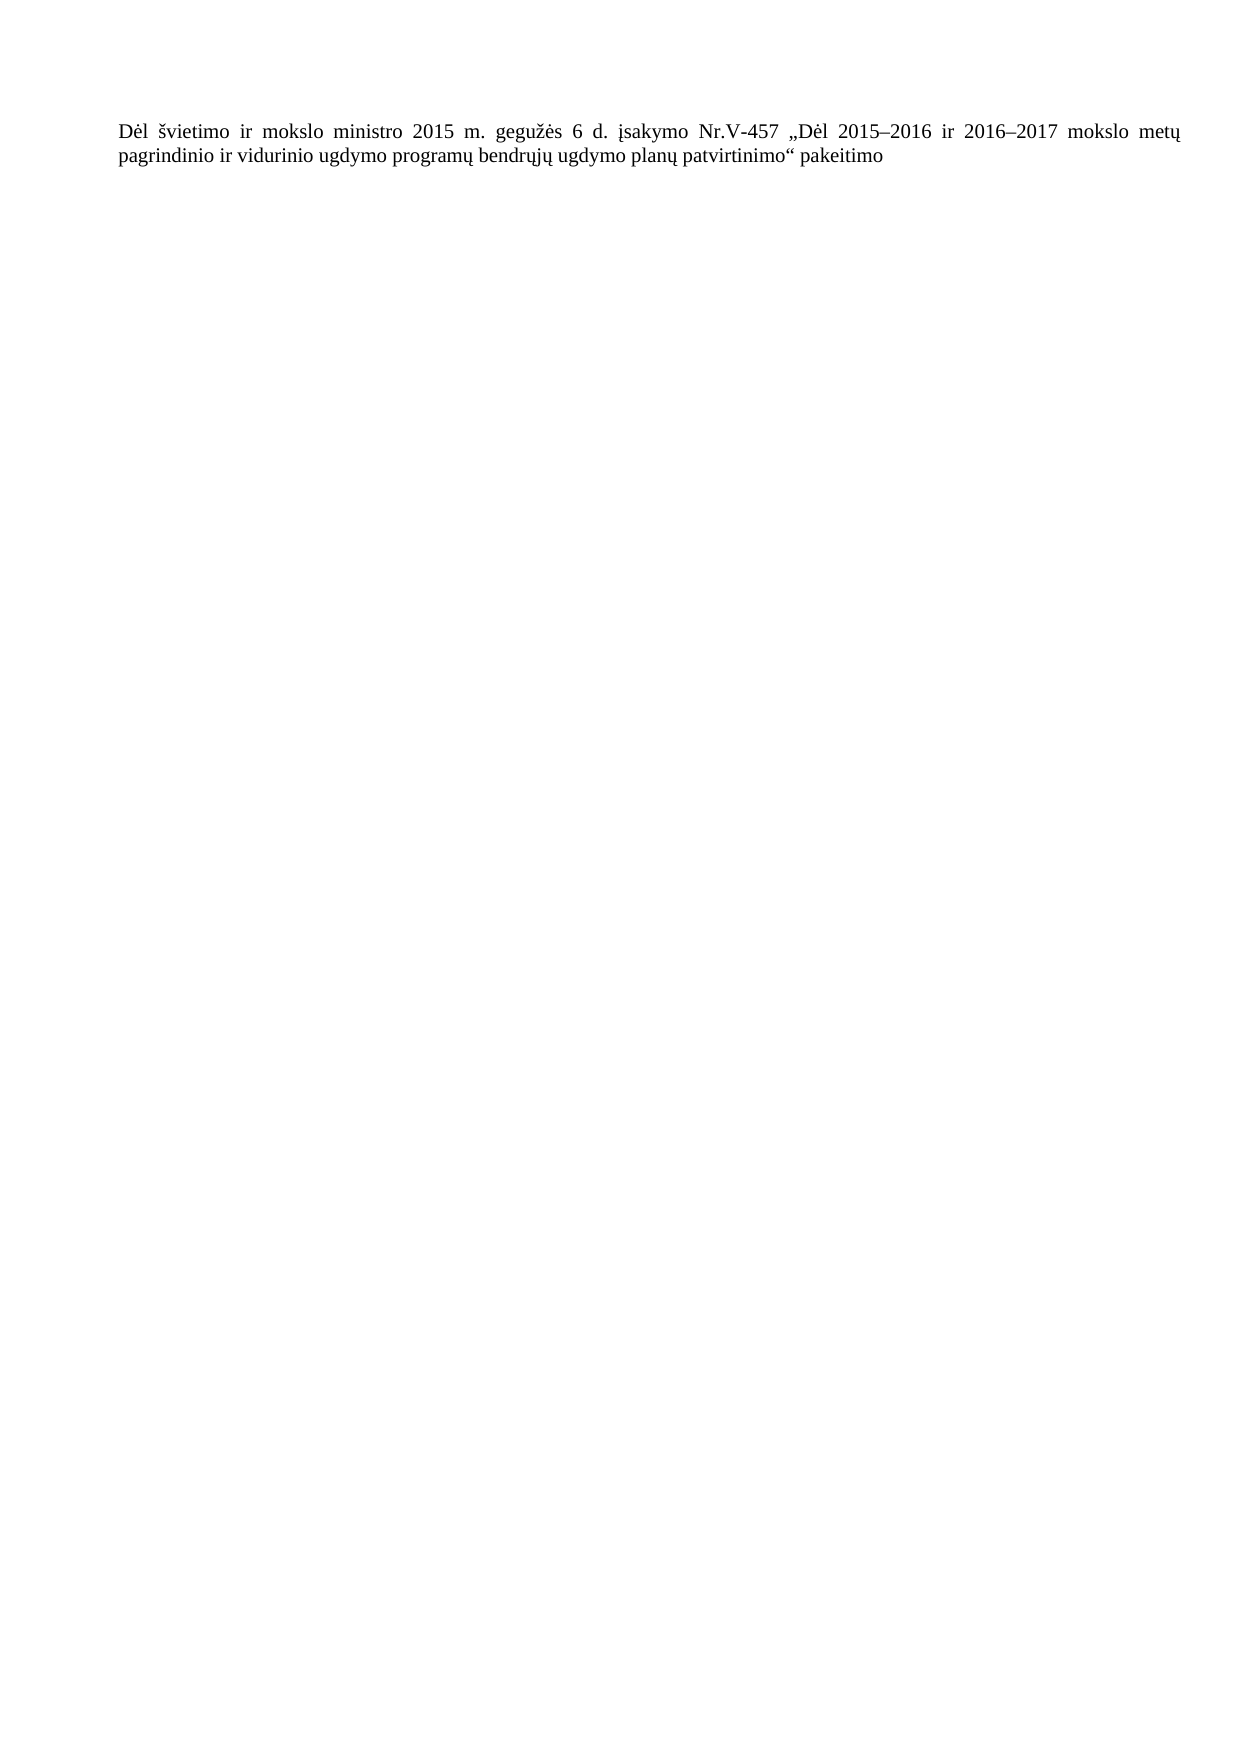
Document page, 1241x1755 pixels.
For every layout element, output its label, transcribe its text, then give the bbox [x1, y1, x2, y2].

text Dėl švietimo ir mokslo ministro 2015 m. gegužės 6 d. įsakymo Nr.V-457 „Dėl 2015–2016 ir 2016–2017 mokslo metų pagrindinio ir vidurinio ugdymo programų bendrųjų ugdymo planų patvirtinimo“ pakeitimo [118, 118, 1182, 167]
